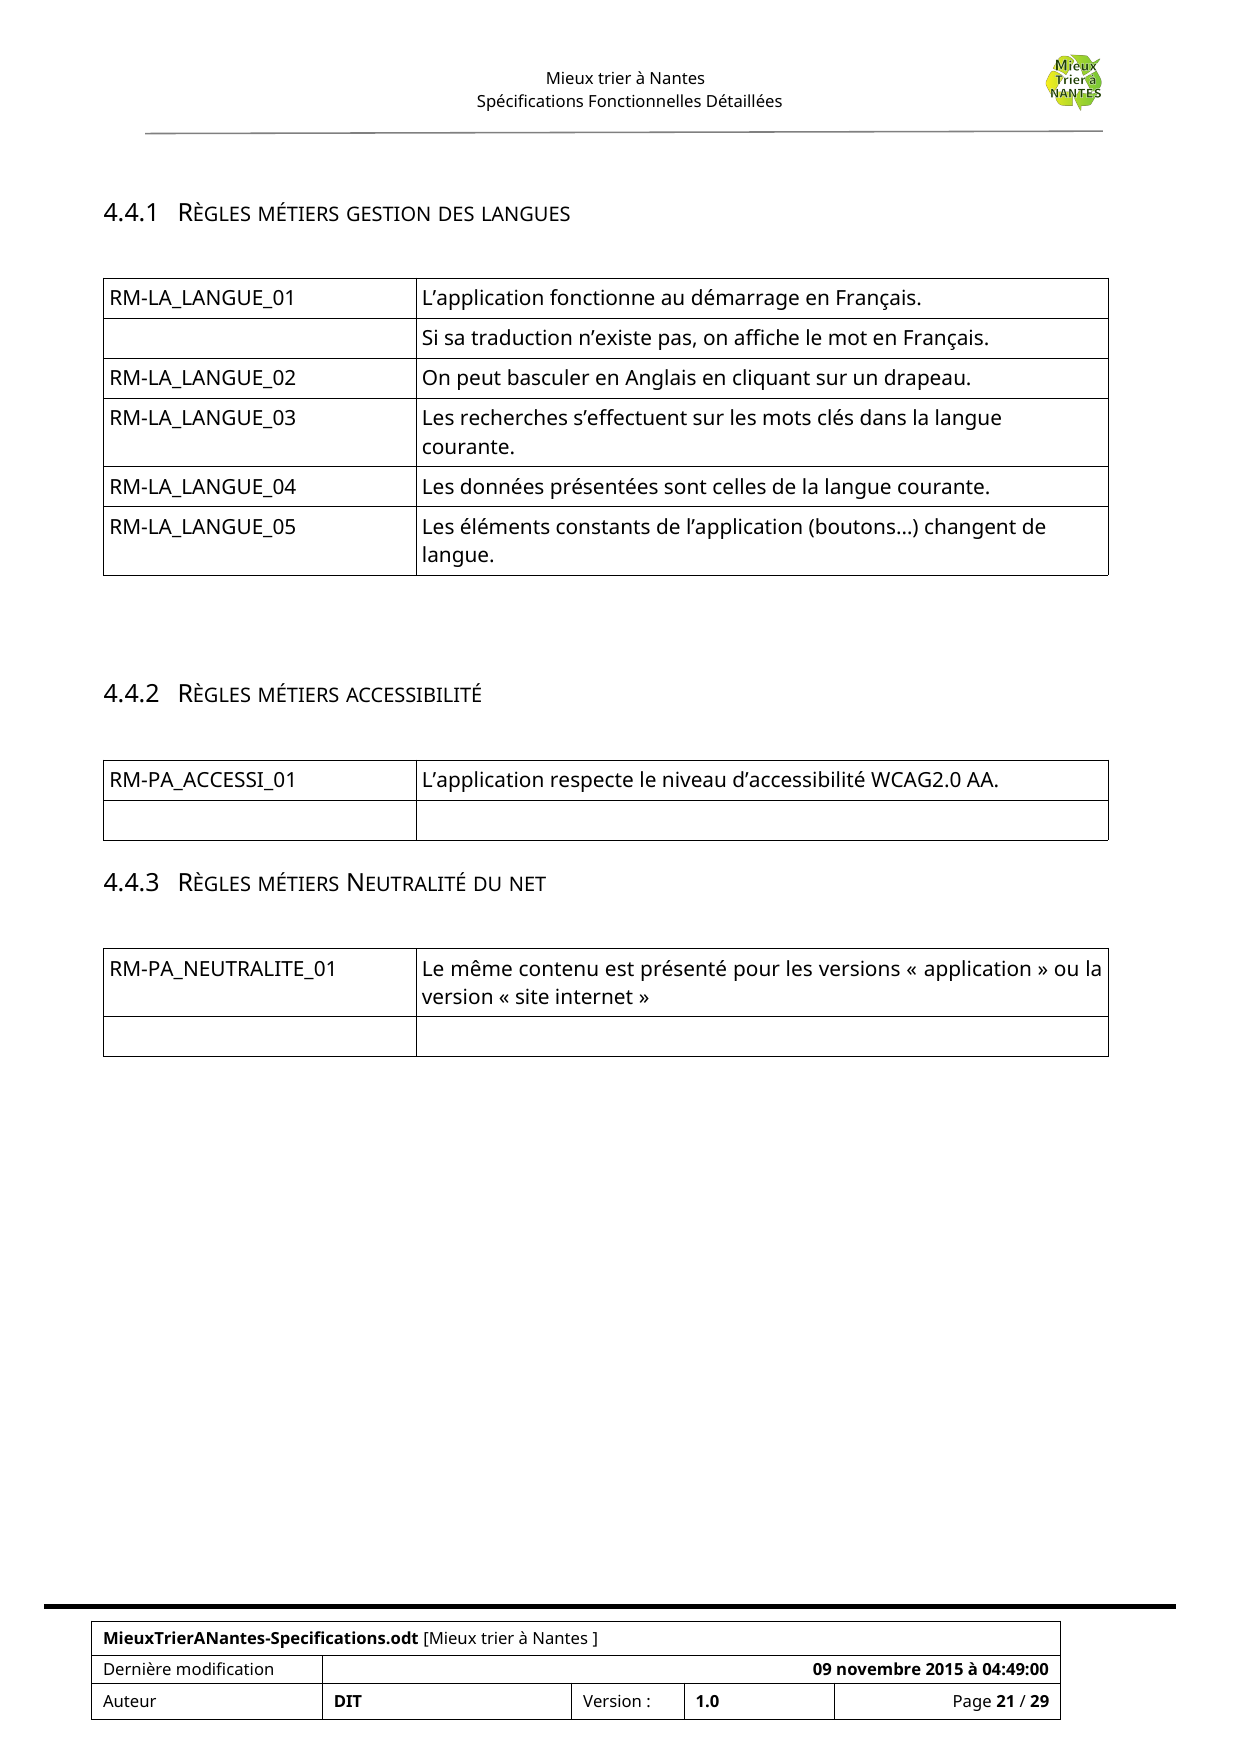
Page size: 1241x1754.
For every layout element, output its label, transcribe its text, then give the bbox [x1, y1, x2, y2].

table_cell [104, 319, 416, 358]
table_cell [417, 1017, 1108, 1056]
table_header Le même contenu est présenté pour les versions « application » ou la version « site internet » [417, 949, 1108, 1016]
table_cell [417, 801, 1108, 839]
subtitle Règles métiers accessibilité [103, 676, 1152, 710]
table_header RM-LA_LANGUE_01 [104, 279, 416, 318]
table_cell Les recherches s’effectuent sur les mots clés dans la langue courante. [417, 399, 1108, 466]
table_header RM-PA_ACCESSI_01 [104, 761, 416, 799]
table_cell Les éléments constants de l’application (boutons…) changent de langue. [417, 507, 1108, 574]
table_cell RM-LA_LANGUE_03 [104, 399, 416, 466]
table_cell [104, 801, 416, 839]
table_header RM-PA_NEUTRALITE_01 [104, 949, 416, 1016]
table_header L’application respecte le niveau d’accessibilité WCAG2.0 AA. [417, 761, 1108, 799]
table_cell RM-LA_LANGUE_02 [104, 359, 416, 398]
picture [1044, 52, 1104, 112]
subtitle Règles métiers gestion des langues [103, 194, 1152, 228]
table_cell [104, 1017, 416, 1056]
table_cell RM-LA_LANGUE_05 [104, 507, 416, 574]
table_cell On peut basculer en Anglais en cliquant sur un drapeau. [417, 359, 1108, 398]
table_cell Les données présentées sont celles de la langue courante. [417, 467, 1108, 506]
table_cell RM-LA_LANGUE_04 [104, 467, 416, 506]
table_header L’application fonctionne au démarrage en Français. [417, 279, 1108, 318]
table_cell Si sa traduction n’existe pas, on affiche le mot en Français. [417, 319, 1108, 358]
subtitle Règles métiers Neutralité du net [103, 864, 1152, 899]
